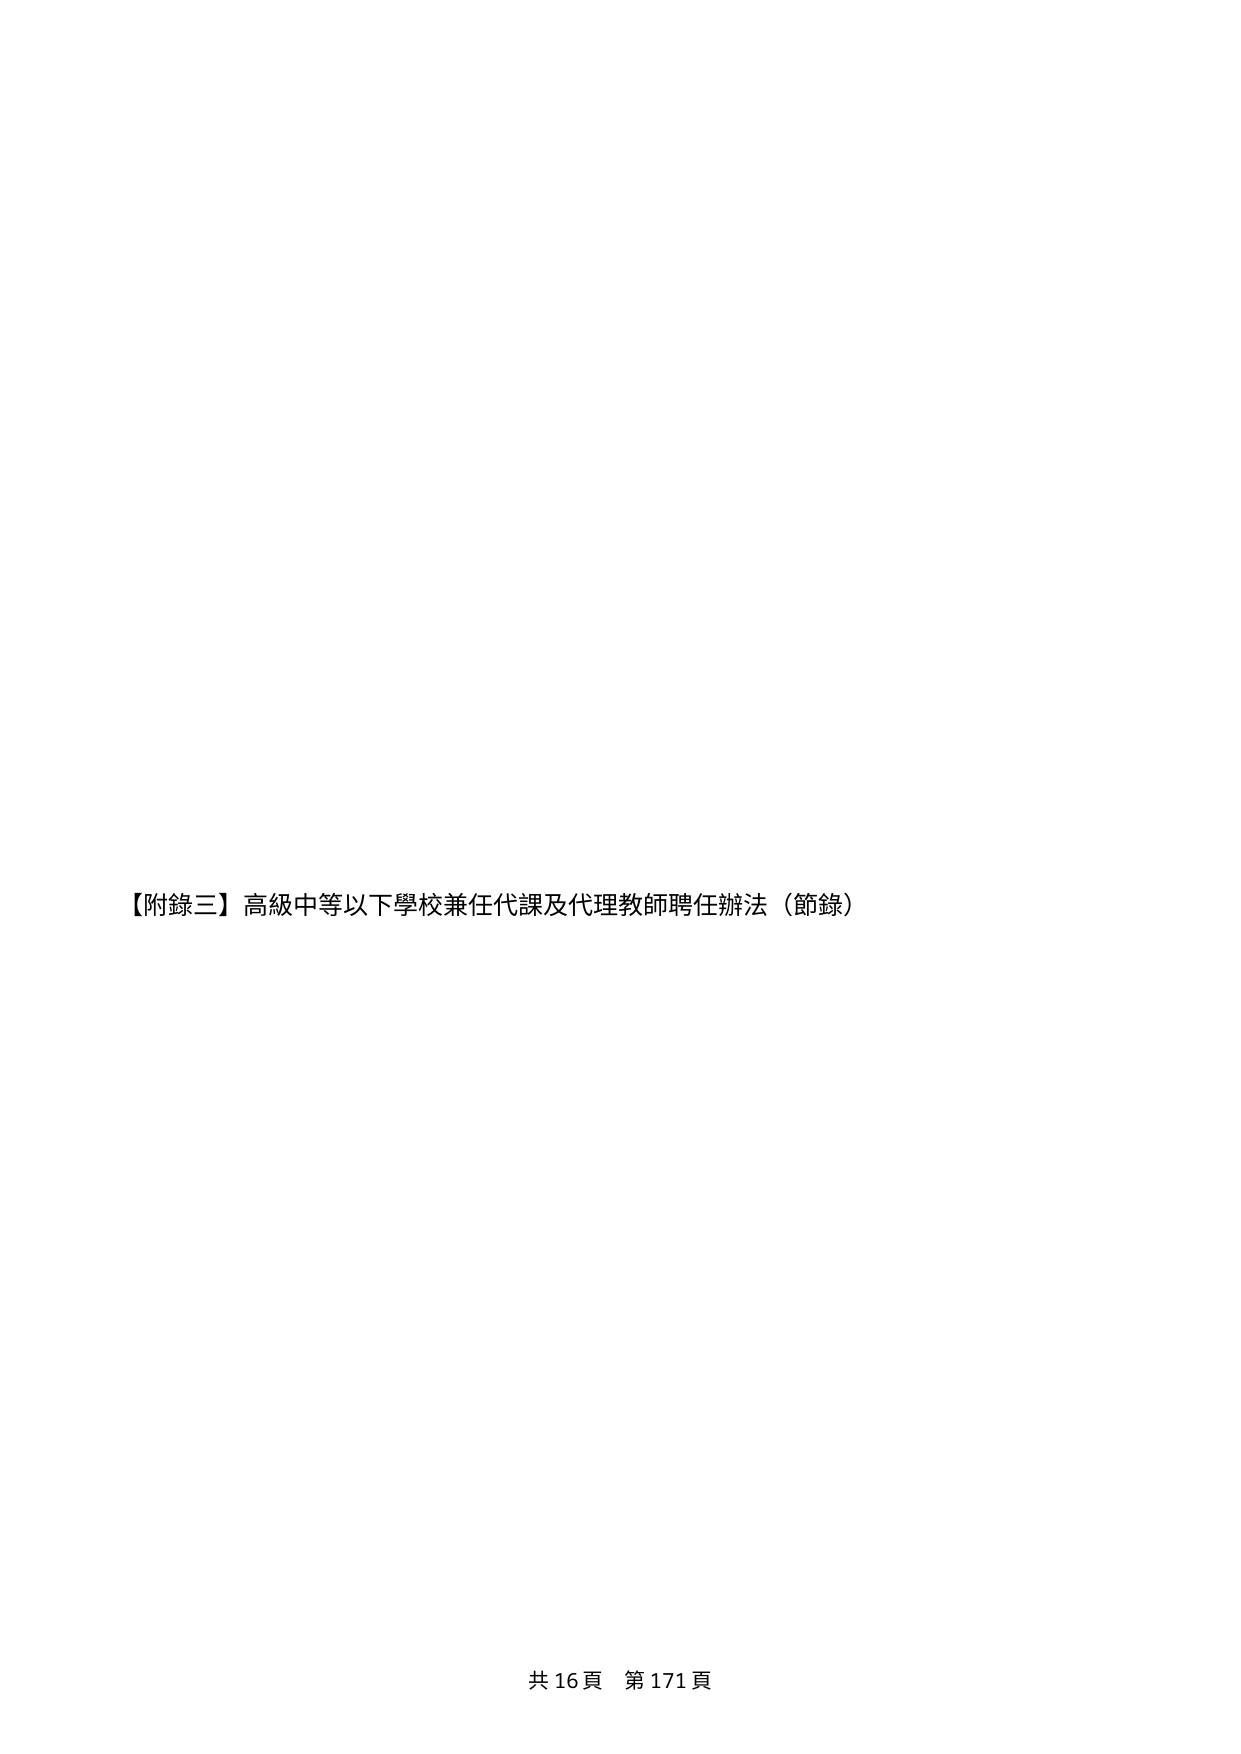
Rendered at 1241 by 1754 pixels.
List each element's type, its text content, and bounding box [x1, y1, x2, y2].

text 【附錄三】高級中等以下學校兼任代課及代理教師聘任辦法（節錄） [118, 862, 1122, 924]
